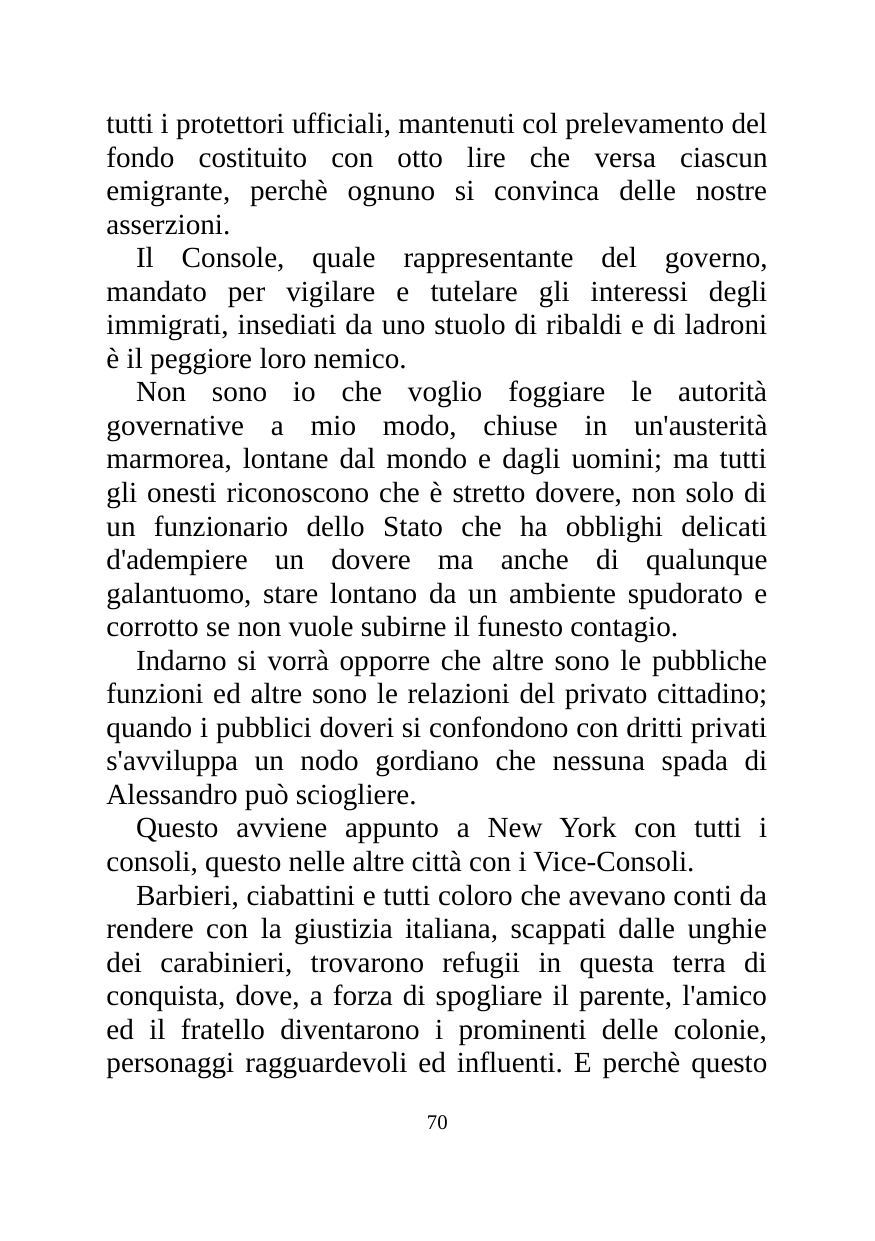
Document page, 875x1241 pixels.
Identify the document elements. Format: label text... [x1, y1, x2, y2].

text Non sono io che voglio foggiare le autorità governative a mio modo, chiuse in un'austerità marmorea, lontane dal mondo e dagli uomini; ma tutti gli onesti riconoscono che è stretto dovere, non solo di un funzionario dello Stato che ha obblighi delicati d'adempiere un dovere ma anche di qualunque galantuomo, stare lontano da un ambiente spudorato e corrotto se non vuole subirne il funesto contagio. [106, 374, 768, 643]
text tutti i protettori ufficiali, mantenuti col prelevamento del fondo costituito con otto lire che versa ciascun emigrante, perchè ognuno si convinca delle nostre asserzioni. [106, 106, 768, 240]
text Barbieri, ciabattini e tutti coloro che avevano conti da rendere con la giustizia italiana, scappati dalle unghie dei carabinieri, trovarono refugii in questa terra di conquista, dove, a forza di spogliare il parente, l'amico ed il fratello diventarono i prominenti delle colonie, personaggi ragguardevoli ed influenti. E perchè questo [106, 878, 768, 1079]
text Questo avviene appunto a New York con tutti i consoli, questo nelle altre città con i Vice-Consoli. [106, 811, 768, 878]
text Il Console, quale rappresentante del governo, mandato per vigilare e tutelare gli interessi degli immigrati, insediati da uno stuolo di ribaldi e di ladroni è il peggiore loro nemico. [106, 240, 768, 374]
text Indarno si vorrà opporre che altre sono le pubbliche funzioni ed altre sono le relazioni del privato cittadino; quando i pubblici doveri si confondono con dritti privati s'avviluppa un nodo gordiano che nessuna spada di Alessandro può sciogliere. [106, 643, 768, 811]
